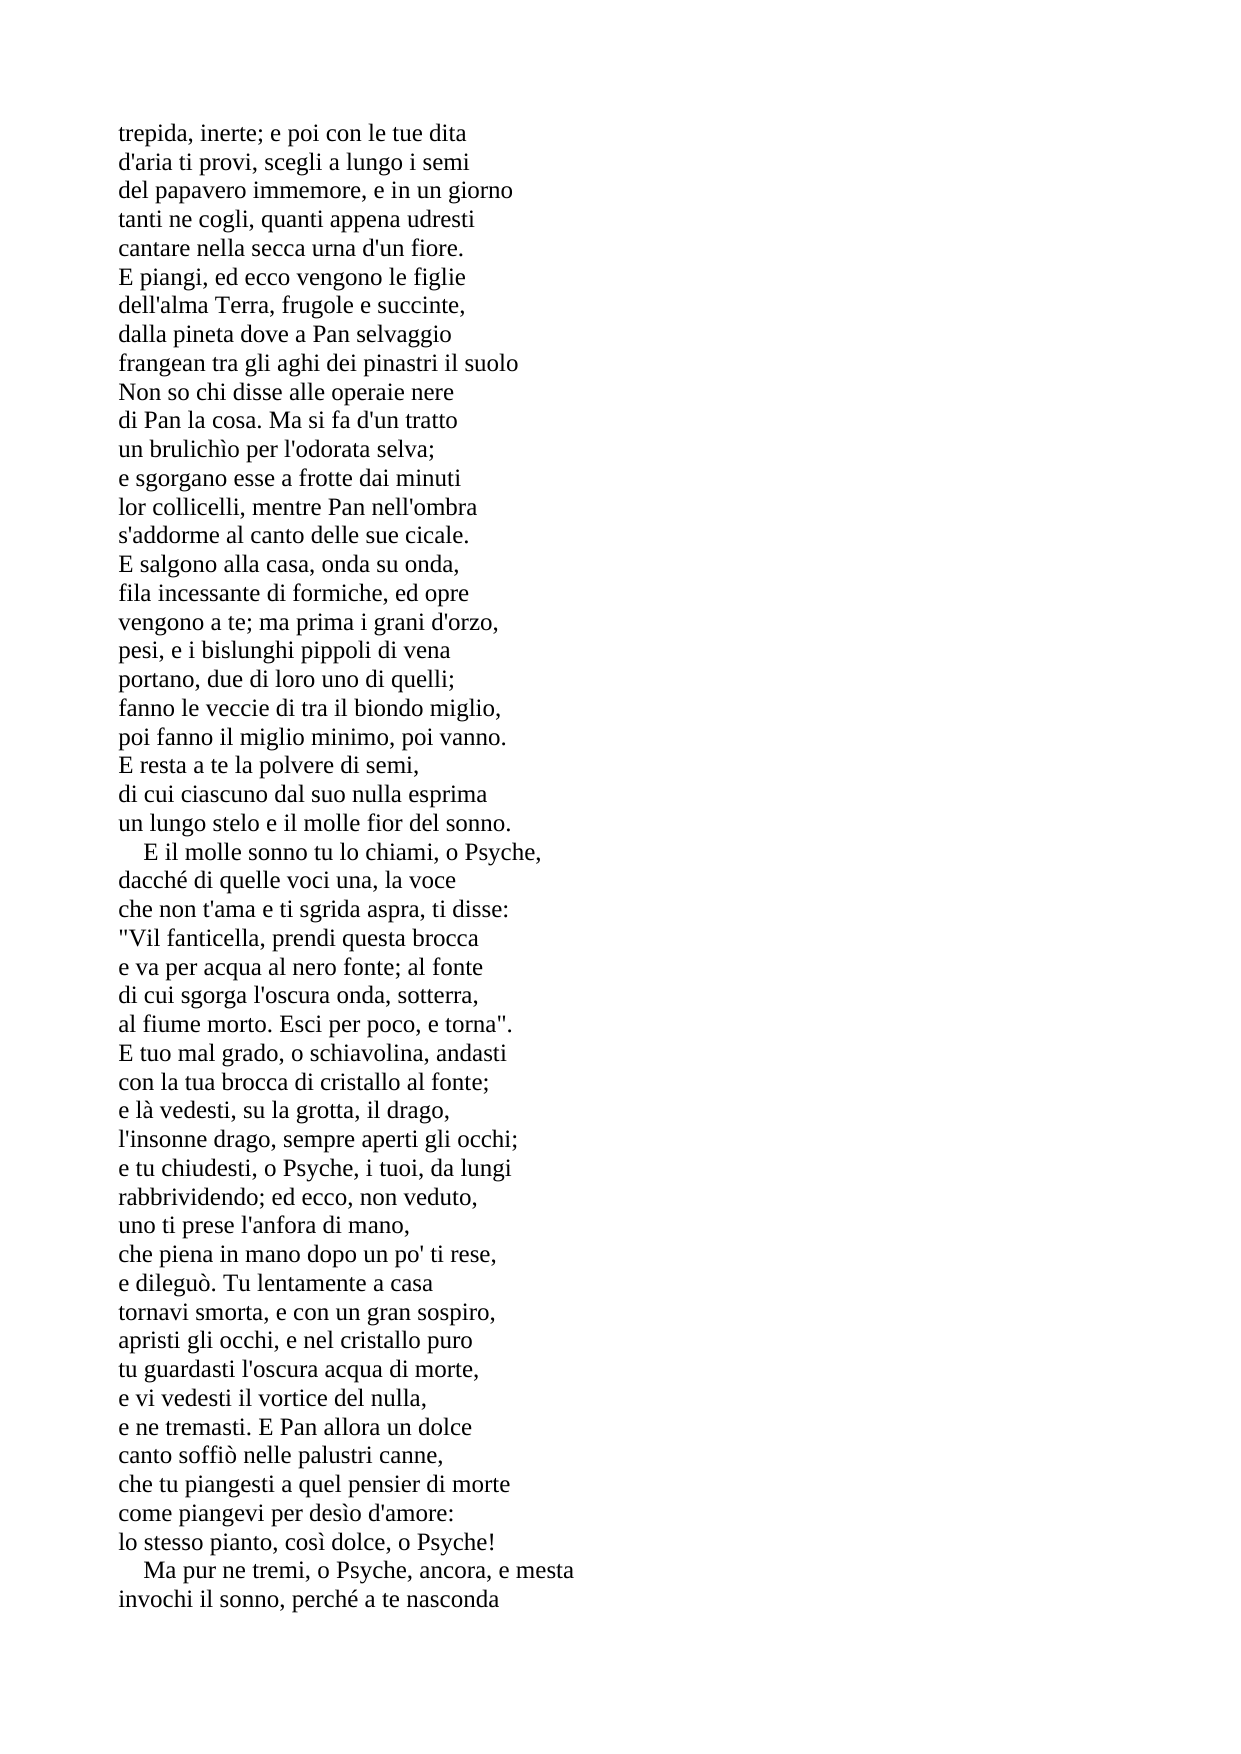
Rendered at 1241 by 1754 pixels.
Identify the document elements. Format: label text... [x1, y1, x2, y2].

text E piangi, ed ecco vengono le figlie [118, 262, 1122, 291]
text invochi il sonno, perché a te nasconda [118, 1584, 1122, 1613]
text l'insonne drago, sempre aperti gli occhi; [118, 1124, 1122, 1153]
text vengono a te; ma prima i grani d'orzo, [118, 607, 1122, 636]
text come piangevi per desìo d'amore: [118, 1498, 1122, 1527]
text fila incessante di formiche, ed opre [118, 578, 1122, 607]
text e va per acqua al nero fonte; al fonte [118, 952, 1122, 981]
text un lungo stelo e il molle fior del sonno. [118, 808, 1122, 837]
text canto soffiò nelle palustri canne, [118, 1441, 1122, 1469]
text E il molle sonno tu lo chiami, o Psyche, [118, 837, 1122, 866]
text frangean tra gli aghi dei pinastri il suolo [118, 348, 1122, 377]
text che piena in mano dopo un po' ti rese, [118, 1239, 1122, 1268]
text con la tua brocca di cristallo al fonte; [118, 1067, 1122, 1096]
text tu guardasti l'oscura acqua di morte, [118, 1354, 1122, 1383]
text E tuo mal grado, o schiavolina, andasti [118, 1038, 1122, 1067]
text del papavero immemore, e in un giorno [118, 176, 1122, 204]
text di cui sgorga l'oscura onda, sotterra, [118, 981, 1122, 1009]
text tanti ne cogli, quanti appena udresti [118, 204, 1122, 233]
text Non so chi disse alle operaie nere [118, 377, 1122, 406]
text cantare nella secca urna d'un fiore. [118, 233, 1122, 262]
text s'addorme al canto delle sue cicale. [118, 521, 1122, 549]
text e ne tremasti. E Pan allora un dolce [118, 1412, 1122, 1441]
text Ma pur ne tremi, o Psyche, ancora, e mesta [118, 1556, 1122, 1584]
text dalla pineta dove a Pan selvaggio [118, 319, 1122, 348]
text e vi vedesti il vortice del nulla, [118, 1383, 1122, 1412]
text apristi gli occhi, e nel cristallo puro [118, 1326, 1122, 1354]
text lo stesso pianto, così dolce, o Psyche! [118, 1527, 1122, 1556]
text portano, due di loro uno di quelli; [118, 664, 1122, 693]
text tornavi smorta, e con un gran sospiro, [118, 1297, 1122, 1326]
text e tu chiudesti, o Psyche, i tuoi, da lungi [118, 1153, 1122, 1182]
text di cui ciascuno dal suo nulla esprima [118, 779, 1122, 808]
text e là vedesti, su la grotta, il drago, [118, 1096, 1122, 1124]
text dell'alma Terra, frugole e succinte, [118, 291, 1122, 319]
text trepida, inerte; e poi con le tue dita [118, 118, 1122, 147]
text e sgorgano esse a frotte dai minuti [118, 463, 1122, 492]
text lor collicelli, mentre Pan nell'ombra [118, 492, 1122, 521]
text rabbrividendo; ed ecco, non veduto, [118, 1182, 1122, 1211]
text poi fanno il miglio minimo, poi vanno. [118, 722, 1122, 751]
text di Pan la cosa. Ma si fa d'un tratto [118, 406, 1122, 434]
text uno ti prese l'anfora di mano, [118, 1211, 1122, 1239]
text che non t'ama e ti sgrida aspra, ti disse: [118, 894, 1122, 923]
text dacché di quelle voci una, la voce [118, 866, 1122, 894]
text un brulichìo per l'odorata selva; [118, 434, 1122, 463]
text "Vil fanticella, prendi questa brocca [118, 923, 1122, 952]
text e dileguò. Tu lentamente a casa [118, 1268, 1122, 1297]
text d'aria ti provi, scegli a lungo i semi [118, 147, 1122, 176]
text pesi, e i bislunghi pippoli di vena [118, 636, 1122, 664]
text che tu piangesti a quel pensier di morte [118, 1469, 1122, 1498]
text al fiume morto. Esci per poco, e torna". [118, 1009, 1122, 1038]
text E salgono alla casa, onda su onda, [118, 549, 1122, 578]
text fanno le veccie di tra il biondo miglio, [118, 693, 1122, 722]
text E resta a te la polvere di semi, [118, 751, 1122, 779]
